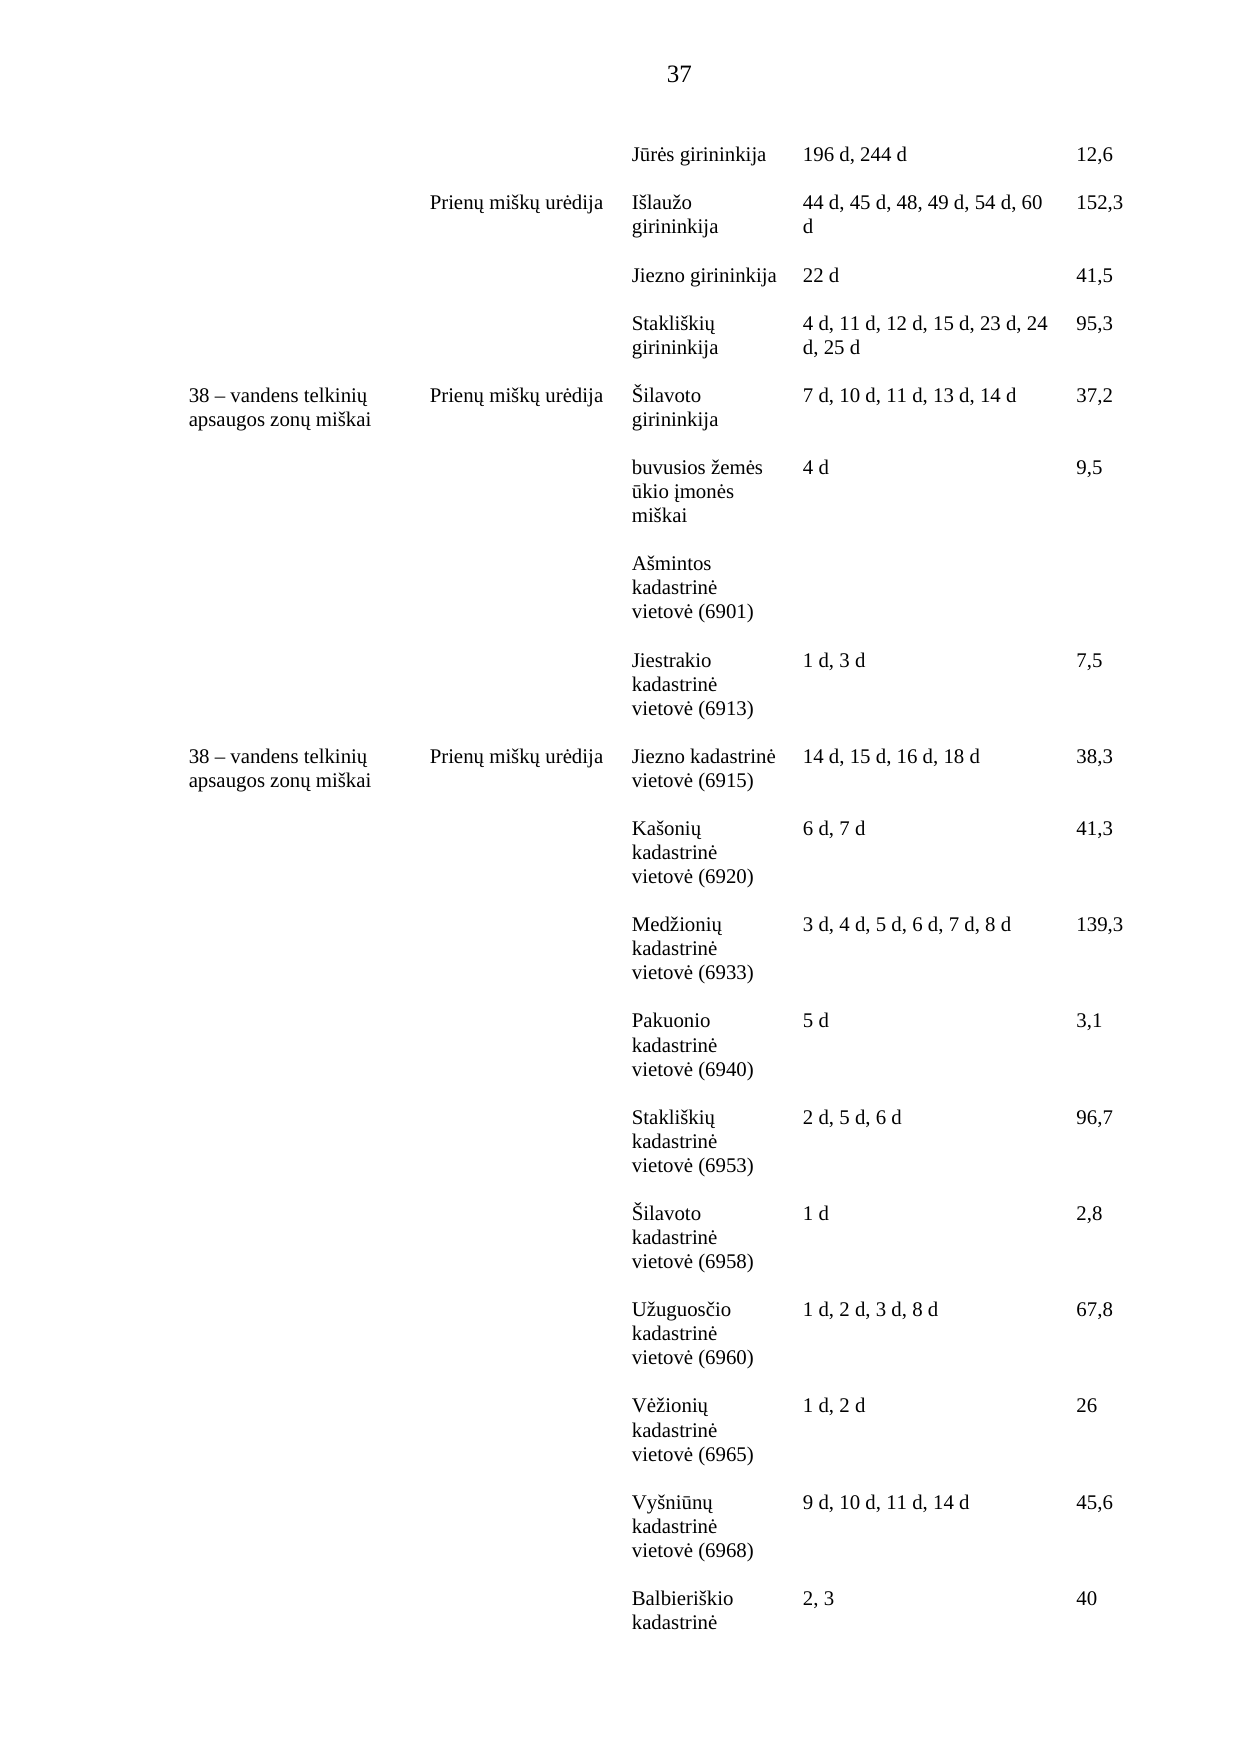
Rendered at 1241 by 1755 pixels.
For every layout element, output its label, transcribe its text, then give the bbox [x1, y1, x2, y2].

table_cell Šilavoto girininkija [620, 383, 791, 431]
table_cell [418, 142, 620, 166]
table_cell [620, 1562, 791, 1586]
table_cell Pakuonio kadastrinė vietovė (6940) [620, 1009, 791, 1081]
table_cell [418, 431, 620, 455]
table_cell 3 d, 4 d, 5 d, 6 d, 7 d, 8 d [791, 912, 1065, 984]
table_cell [791, 1273, 1065, 1297]
table_cell [791, 239, 1065, 262]
table_cell [177, 142, 418, 166]
table_cell [1065, 551, 1181, 623]
table_cell [418, 984, 620, 1008]
table_cell [177, 1586, 418, 1634]
table_cell 139,3 [1065, 912, 1181, 984]
table_cell [1065, 624, 1181, 647]
table_cell [418, 527, 620, 551]
table_cell [1065, 431, 1181, 455]
table_cell [791, 1177, 1065, 1201]
table_cell [177, 118, 418, 142]
table_cell [418, 888, 620, 912]
table_cell [1065, 720, 1181, 744]
table_cell Išlaužo girininkija [620, 190, 791, 238]
table_cell [791, 888, 1065, 912]
table_cell [620, 888, 791, 912]
table_cell [177, 551, 418, 623]
table_cell [418, 1081, 620, 1105]
table_cell [177, 1273, 418, 1297]
table_cell 1 d, 2 d, 3 d, 8 d [791, 1297, 1065, 1369]
table_cell [177, 311, 418, 359]
table_cell [791, 287, 1065, 311]
table_cell [418, 311, 620, 359]
table_cell 1 d, 2 d [791, 1394, 1065, 1466]
table_cell [177, 792, 418, 816]
table_cell 1 d [791, 1201, 1065, 1273]
table_cell Prienų miškų urėdija [418, 744, 620, 792]
table_cell 38 – vandens telkinių apsaugos zonų miškai [177, 744, 418, 792]
table_cell [177, 888, 418, 912]
table_cell [1065, 239, 1181, 262]
table_cell [177, 1394, 418, 1466]
table_cell 41,5 [1065, 263, 1181, 287]
table_cell 37,2 [1065, 383, 1181, 431]
table_cell [177, 527, 418, 551]
table_cell 4 d, 11 d, 12 d, 15 d, 23 d, 24 d, 25 d [791, 311, 1065, 359]
table_cell [177, 239, 418, 262]
table_cell [177, 1466, 418, 1490]
table_cell 2, 3 [791, 1586, 1065, 1634]
table_cell [418, 1201, 620, 1273]
table_cell [177, 166, 418, 190]
table_cell Jiezno kadastrinė vietovė (6915) [620, 744, 791, 792]
table_cell [418, 1562, 620, 1586]
table_cell [177, 624, 418, 647]
table_cell [620, 624, 791, 647]
table_cell 41,3 [1065, 816, 1181, 888]
table_cell Jūrės girininkija [620, 142, 791, 166]
table_cell [177, 359, 418, 383]
table_cell [418, 1105, 620, 1177]
table_cell Užuguosčio kadastrinė vietovė (6960) [620, 1297, 791, 1369]
table_cell 22 d [791, 263, 1065, 287]
table_cell 7,5 [1065, 648, 1181, 720]
table_cell [418, 648, 620, 720]
table_cell [1065, 118, 1181, 142]
table_cell [418, 551, 620, 623]
table_cell 2,8 [1065, 1201, 1181, 1273]
table_cell [177, 455, 418, 527]
table_cell Šilavoto kadastrinė vietovė (6958) [620, 1201, 791, 1273]
table_cell 26 [1065, 1394, 1181, 1466]
table_cell [620, 287, 791, 311]
table_cell 38,3 [1065, 744, 1181, 792]
table_cell [177, 1297, 418, 1369]
table_cell [418, 720, 620, 744]
table_cell [177, 912, 418, 984]
table_cell [791, 431, 1065, 455]
table_cell [1065, 984, 1181, 1008]
table_cell [791, 359, 1065, 383]
table_cell 14 d, 15 d, 16 d, 18 d [791, 744, 1065, 792]
table_cell [418, 287, 620, 311]
table_cell 96,7 [1065, 1105, 1181, 1177]
table_cell 9,5 [1065, 455, 1181, 527]
table_cell [1065, 166, 1181, 190]
table_cell [418, 792, 620, 816]
table_cell [418, 166, 620, 190]
table_cell [177, 1081, 418, 1105]
table_cell [620, 792, 791, 816]
table_cell [177, 1177, 418, 1201]
table_cell [418, 912, 620, 984]
table_cell 196 d, 244 d [791, 142, 1065, 166]
table_cell [1065, 1562, 1181, 1586]
table_cell [1065, 287, 1181, 311]
table_cell Prienų miškų urėdija [418, 190, 620, 238]
table_cell 2 d, 5 d, 6 d [791, 1105, 1065, 1177]
table_cell [177, 816, 418, 888]
table_cell Stakliškių kadastrinė vietovė (6953) [620, 1105, 791, 1177]
table_cell Stakliškių girininkija [620, 311, 791, 359]
table_cell [791, 166, 1065, 190]
table_cell [177, 720, 418, 744]
table_cell [177, 1105, 418, 1177]
table_cell 152,3 [1065, 190, 1181, 238]
table_cell 6 d, 7 d [791, 816, 1065, 888]
table_cell [1065, 792, 1181, 816]
table_cell [177, 1562, 418, 1586]
table_cell [620, 1466, 791, 1490]
table_cell [620, 359, 791, 383]
table_cell Medžionių kadastrinė vietovė (6933) [620, 912, 791, 984]
table_cell [418, 455, 620, 527]
table_cell [620, 1177, 791, 1201]
table_cell [177, 431, 418, 455]
table_cell [620, 1369, 791, 1393]
table_cell [791, 527, 1065, 551]
table_cell Ašmintos kadastrinė vietovė (6901) [620, 551, 791, 623]
table_cell Balbieriškio kadastrinė [620, 1586, 791, 1634]
table_cell 5 d [791, 1009, 1065, 1081]
table_cell [177, 1490, 418, 1562]
table_cell 1 d, 3 d [791, 648, 1065, 720]
table_cell [1065, 1273, 1181, 1297]
table_cell [1065, 1466, 1181, 1490]
table_cell [177, 190, 418, 238]
table_cell [620, 1081, 791, 1105]
table_cell [418, 1466, 620, 1490]
table_cell Prienų miškų urėdija [418, 383, 620, 431]
table_cell [620, 118, 791, 142]
table_cell 4 d [791, 455, 1065, 527]
table_cell [791, 792, 1065, 816]
table_cell 12,6 [1065, 142, 1181, 166]
table_cell Vyšniūnų kadastrinė vietovė (6968) [620, 1490, 791, 1562]
table_cell [620, 527, 791, 551]
table_cell [418, 263, 620, 287]
table_cell 7 d, 10 d, 11 d, 13 d, 14 d [791, 383, 1065, 431]
table_cell 67,8 [1065, 1297, 1181, 1369]
table_cell 38 – vandens telkinių apsaugos zonų miškai [177, 383, 418, 431]
table_cell [620, 1273, 791, 1297]
table_cell [791, 1466, 1065, 1490]
table_cell [791, 624, 1065, 647]
table_cell buvusios žemės ūkio įmonės miškai [620, 455, 791, 527]
table_cell [418, 239, 620, 262]
table_cell 9 d, 10 d, 11 d, 14 d [791, 1490, 1065, 1562]
table_cell [177, 984, 418, 1008]
table_cell Vėžionių kadastrinė vietovė (6965) [620, 1394, 791, 1466]
table_cell [791, 1562, 1065, 1586]
table_cell [418, 1297, 620, 1369]
table_cell 3,1 [1065, 1009, 1181, 1081]
table_cell [418, 816, 620, 888]
table_cell [1065, 1081, 1181, 1105]
table_cell 40 [1065, 1586, 1181, 1634]
table_cell [1065, 888, 1181, 912]
table_cell Jiezno girininkija [620, 263, 791, 287]
table_cell Kašonių kadastrinė vietovė (6920) [620, 816, 791, 888]
table_cell 95,3 [1065, 311, 1181, 359]
table_cell [418, 1369, 620, 1393]
table_cell [418, 624, 620, 647]
table_cell [418, 1586, 620, 1634]
table_cell [620, 166, 791, 190]
table_cell [1065, 1177, 1181, 1201]
table_cell [418, 1177, 620, 1201]
table_cell [620, 984, 791, 1008]
table_cell Jiestrakio kadastrinė vietovė (6913) [620, 648, 791, 720]
table_cell [620, 720, 791, 744]
table_cell [1065, 359, 1181, 383]
table_cell [418, 1394, 620, 1466]
table_cell [791, 118, 1065, 142]
table_cell [418, 359, 620, 383]
table_cell [418, 1490, 620, 1562]
table_cell [177, 287, 418, 311]
table_cell [1065, 527, 1181, 551]
table_cell [791, 720, 1065, 744]
table_cell [791, 551, 1065, 623]
table_cell [791, 1081, 1065, 1105]
table_cell [418, 118, 620, 142]
table_cell [620, 239, 791, 262]
table_cell 45,6 [1065, 1490, 1181, 1562]
table_cell [177, 1369, 418, 1393]
table_cell [791, 984, 1065, 1008]
table_cell [620, 431, 791, 455]
table_cell [418, 1273, 620, 1297]
table_cell [177, 263, 418, 287]
table_cell [791, 1369, 1065, 1393]
table_cell 44 d, 45 d, 48, 49 d, 54 d, 60 d [791, 190, 1065, 238]
table_cell [418, 1009, 620, 1081]
table_cell [177, 1009, 418, 1081]
table_cell [177, 648, 418, 720]
table_cell [177, 1201, 418, 1273]
table_cell [1065, 1369, 1181, 1393]
